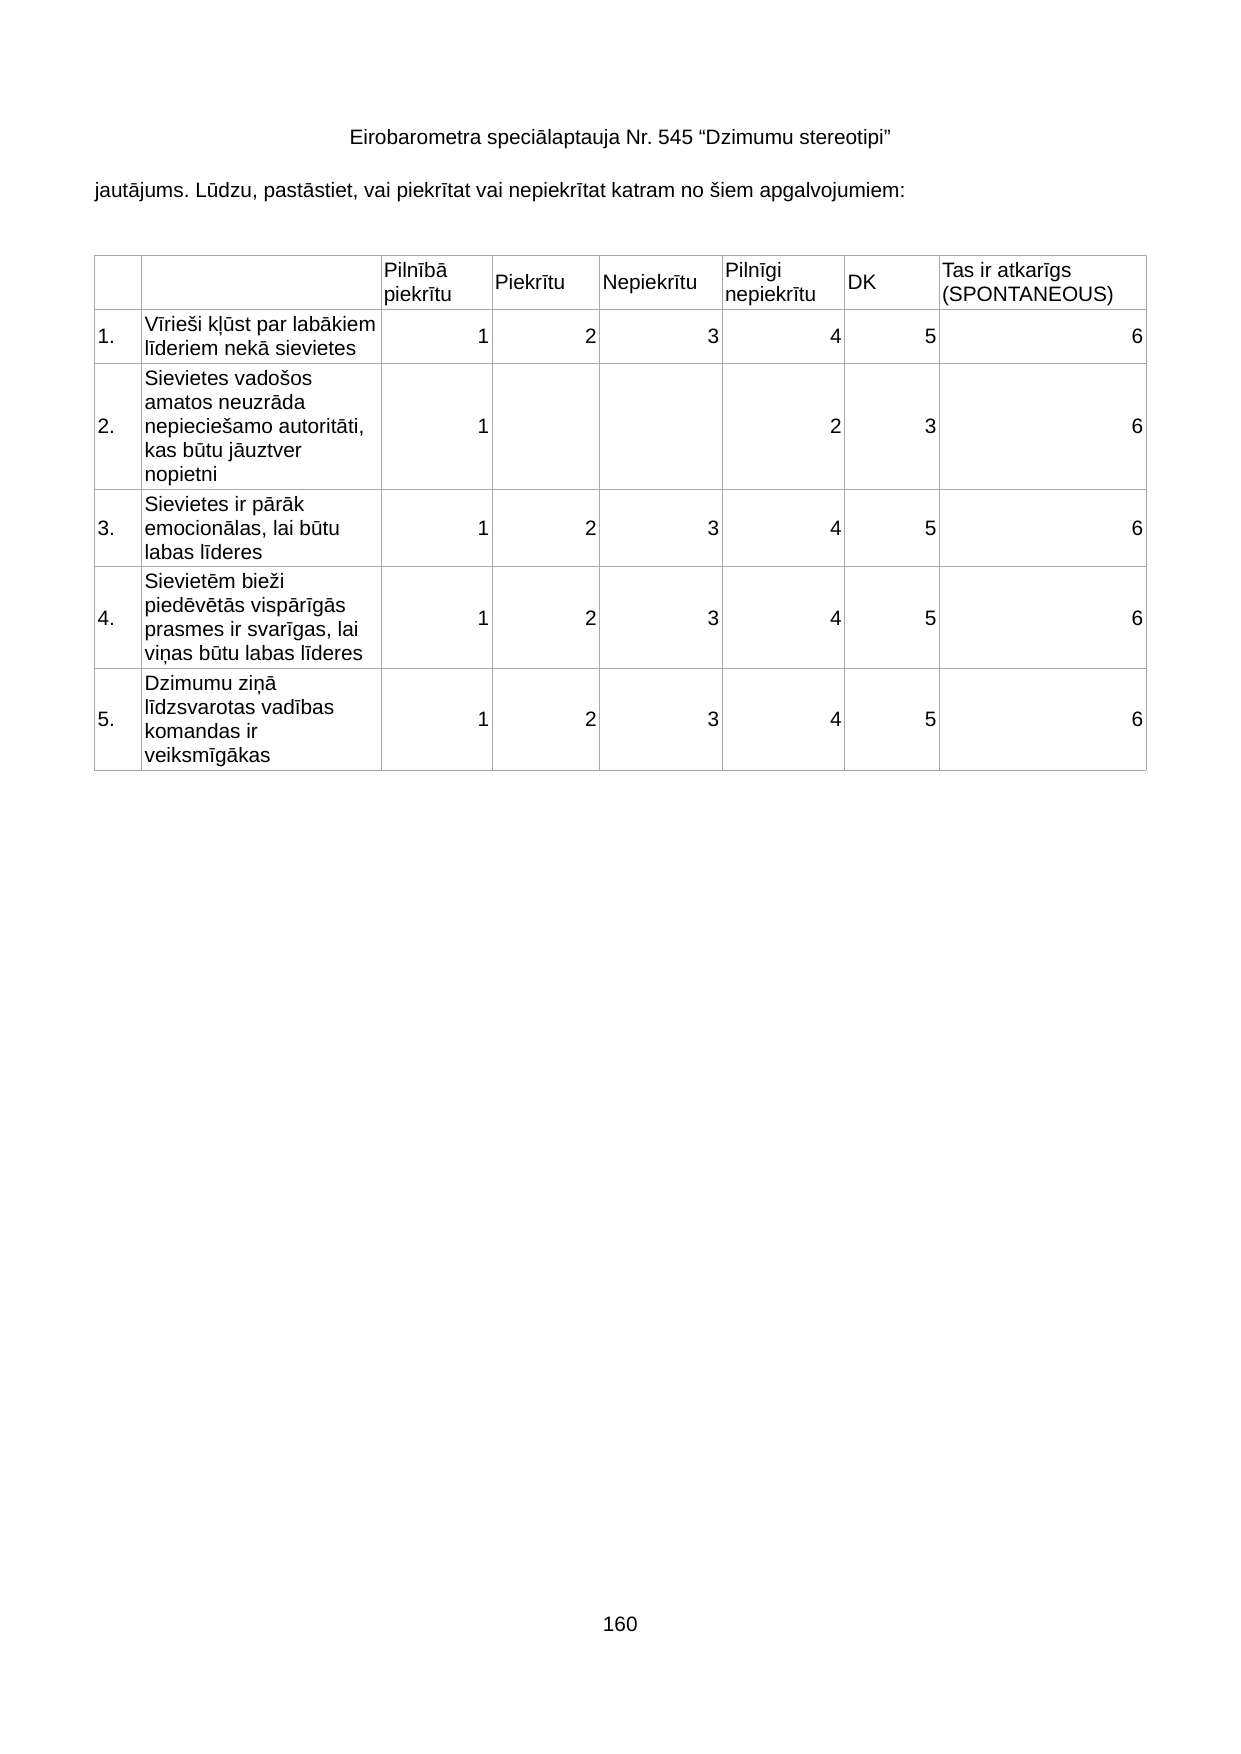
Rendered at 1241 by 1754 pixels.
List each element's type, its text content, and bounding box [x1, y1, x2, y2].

table_cell 6 [940, 669, 1146, 770]
table_cell 4 [723, 490, 844, 566]
table_cell Sievietes vadošos amatos neuzrāda nepieciešamo autoritāti, kas būtu jāuztver nopietni [142, 364, 381, 488]
table_cell 2 [493, 567, 599, 668]
table_cell 2 [493, 669, 599, 770]
table_cell 4. [95, 567, 141, 668]
table_cell 3 [600, 669, 722, 770]
table_cell 3 [845, 364, 939, 488]
text jautājums. Lūdzu, pastāstiet, vai piekrītat vai nepiekrītat katram no šiem apgalvojumiem: [94, 178, 1146, 202]
table_cell 5 [845, 669, 939, 770]
table_cell 5. [95, 669, 141, 770]
table_cell 1 [382, 490, 492, 566]
table_cell 6 [940, 310, 1146, 363]
table_cell 2. [95, 364, 141, 488]
table_cell 4 [723, 669, 844, 770]
table_header Nepiekrītu [600, 256, 722, 309]
table_cell 1 [382, 669, 492, 770]
table_cell Dzimumu ziņā līdzsvarotas vadības komandas ir veiksmīgākas [142, 669, 381, 770]
table_cell 4 [723, 567, 844, 668]
table_header [95, 256, 141, 309]
table_cell 2 [493, 490, 599, 566]
table_header Piekrītu [493, 256, 599, 309]
table_cell [493, 364, 599, 488]
table_cell 1. [95, 310, 141, 363]
table_cell 6 [940, 567, 1146, 668]
table_cell Sievietēm bieži piedēvētās vispārīgās prasmes ir svarīgas, lai viņas būtu labas līderes [142, 567, 381, 668]
table_cell 3. [95, 490, 141, 566]
table_cell 5 [845, 310, 939, 363]
table_cell 3 [600, 567, 722, 668]
table_cell 3 [600, 310, 722, 363]
table_cell [600, 364, 722, 488]
table_cell 1 [382, 567, 492, 668]
table_cell 2 [493, 310, 599, 363]
table_header Pilnīgi nepiekrītu [723, 256, 844, 309]
table_header Pilnībā piekrītu [382, 256, 492, 309]
table_cell 5 [845, 490, 939, 566]
table_cell 2 [723, 364, 844, 488]
table_header [142, 256, 381, 309]
table_cell Vīrieši kļūst par labākiem līderiem nekā sievietes [142, 310, 381, 363]
table_header DK [845, 256, 939, 309]
table_cell 5 [845, 567, 939, 668]
table_cell 6 [940, 490, 1146, 566]
table_cell 6 [940, 364, 1146, 488]
table_header Tas ir atkarīgs (SPONTANEOUS) [940, 256, 1146, 309]
table_cell 1 [382, 310, 492, 363]
table_cell 1 [382, 364, 492, 488]
table_cell Sievietes ir pārāk emocionālas, lai būtu labas līderes [142, 490, 381, 566]
table_cell 4 [723, 310, 844, 363]
table_cell 3 [600, 490, 722, 566]
